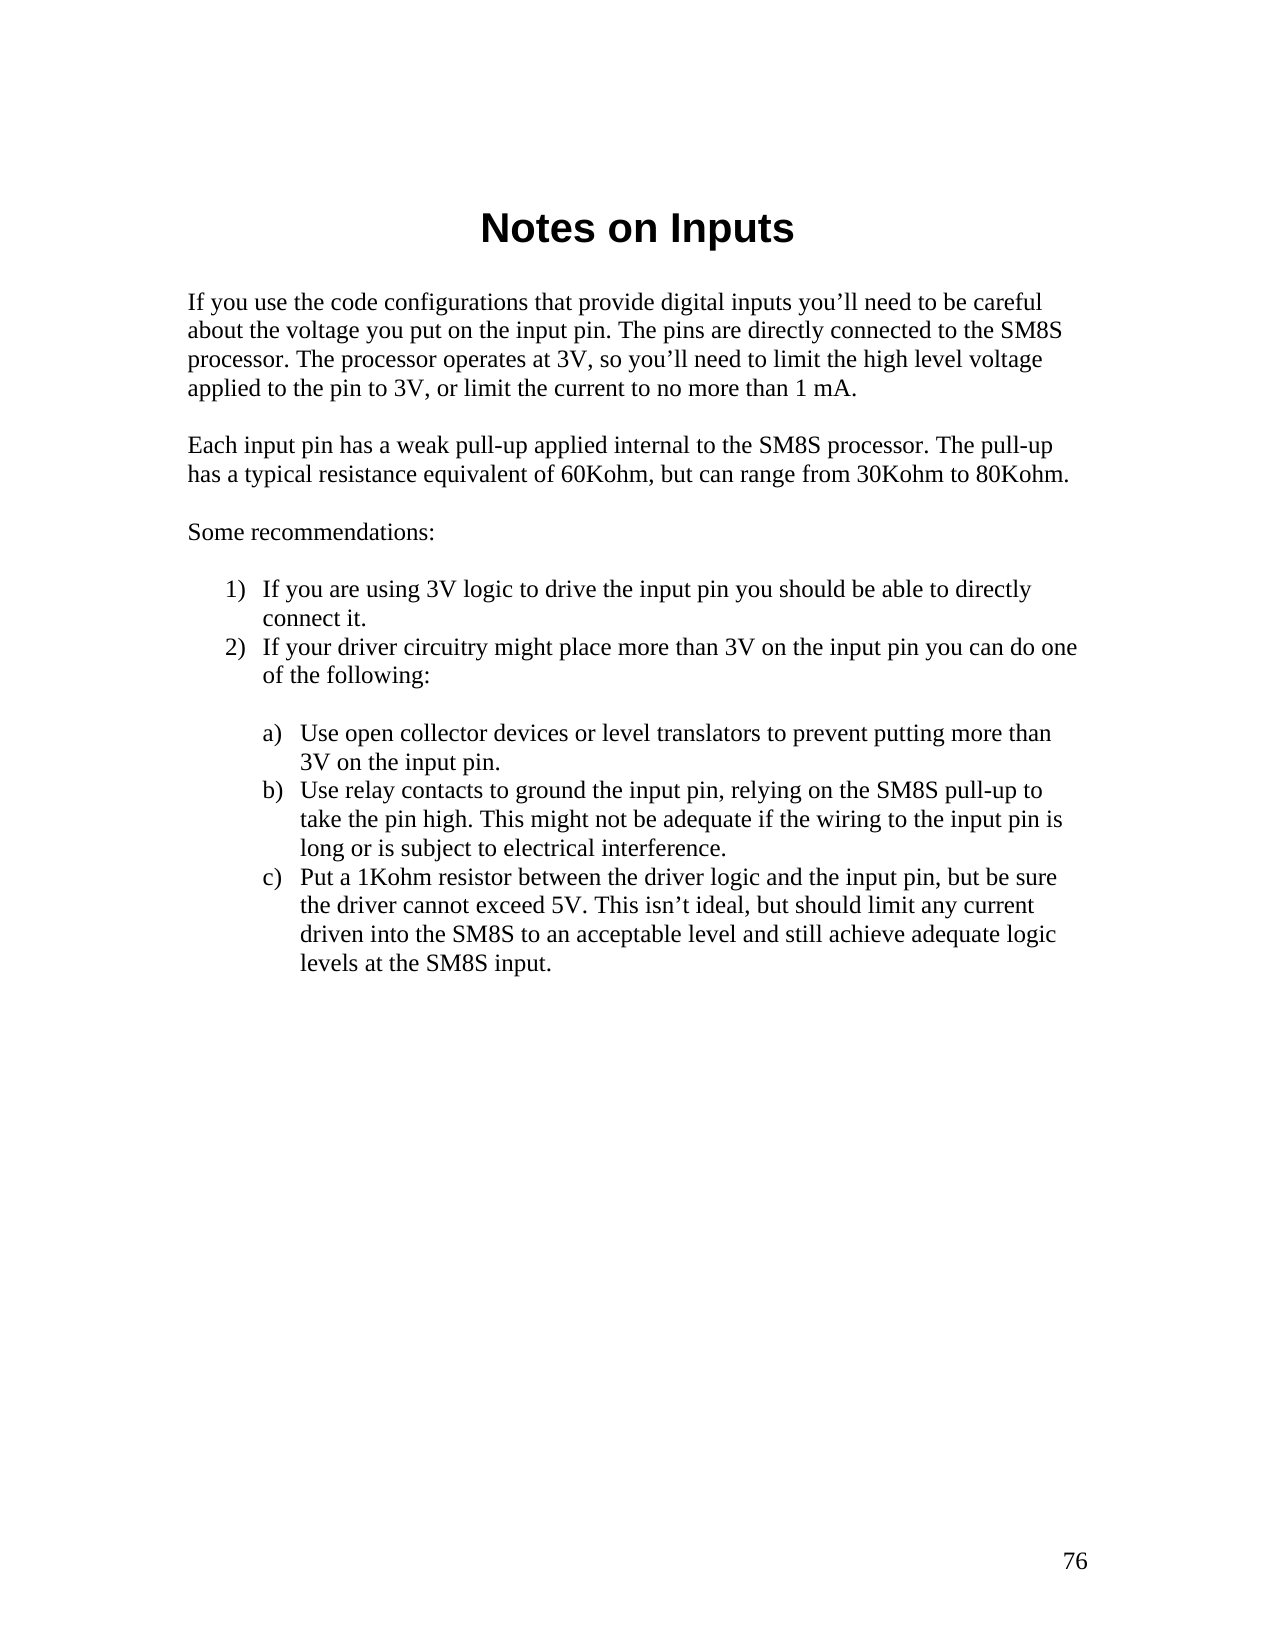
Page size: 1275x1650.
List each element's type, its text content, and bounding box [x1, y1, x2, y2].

list If you are using 3V logic to drive the input pin you should be able to directly connect it. [225, 574, 1087, 632]
list Use open collector devices or level translators to prevent putting more than 3V on the input pin. [262, 718, 1087, 775]
text Each input pin has a weak pull-up applied internal to the SM8S processor. The pull-up has a typical resistance equivalent of 60Kohm, but can range from 30Kohm to 80Kohm. [187, 430, 1087, 488]
list Put a 1Kohm resistor between the driver logic and the input pin, but be sure the driver cannot exceed 5V. This isn’t ideal, but should limit any current driven into the SM8S to an acceptable level and still achieve adequate logic levels at the SM8S input. [262, 862, 1087, 977]
subtitle Notes on Inputs [187, 204, 1087, 252]
list Use relay contacts to ground the input pin, relying on the SM8S pull-up to take the pin high. This might not be adequate if the wiring to the input pin is long or is subject to electrical interference. [262, 775, 1087, 862]
list If your driver circuitry might place more than 3V on the input pin you can do one of the following: [225, 632, 1087, 689]
text If you use the code configurations that provide digital inputs you’ll need to be careful about the voltage you put on the input pin. The pins are directly connected to the SM8S processor. The processor operates at 3V, so you’ll need to limit the high level voltage applied to the pin to 3V, or limit the current to no more than 1 mA. [187, 287, 1087, 402]
text Some recommendations: [187, 517, 1087, 545]
